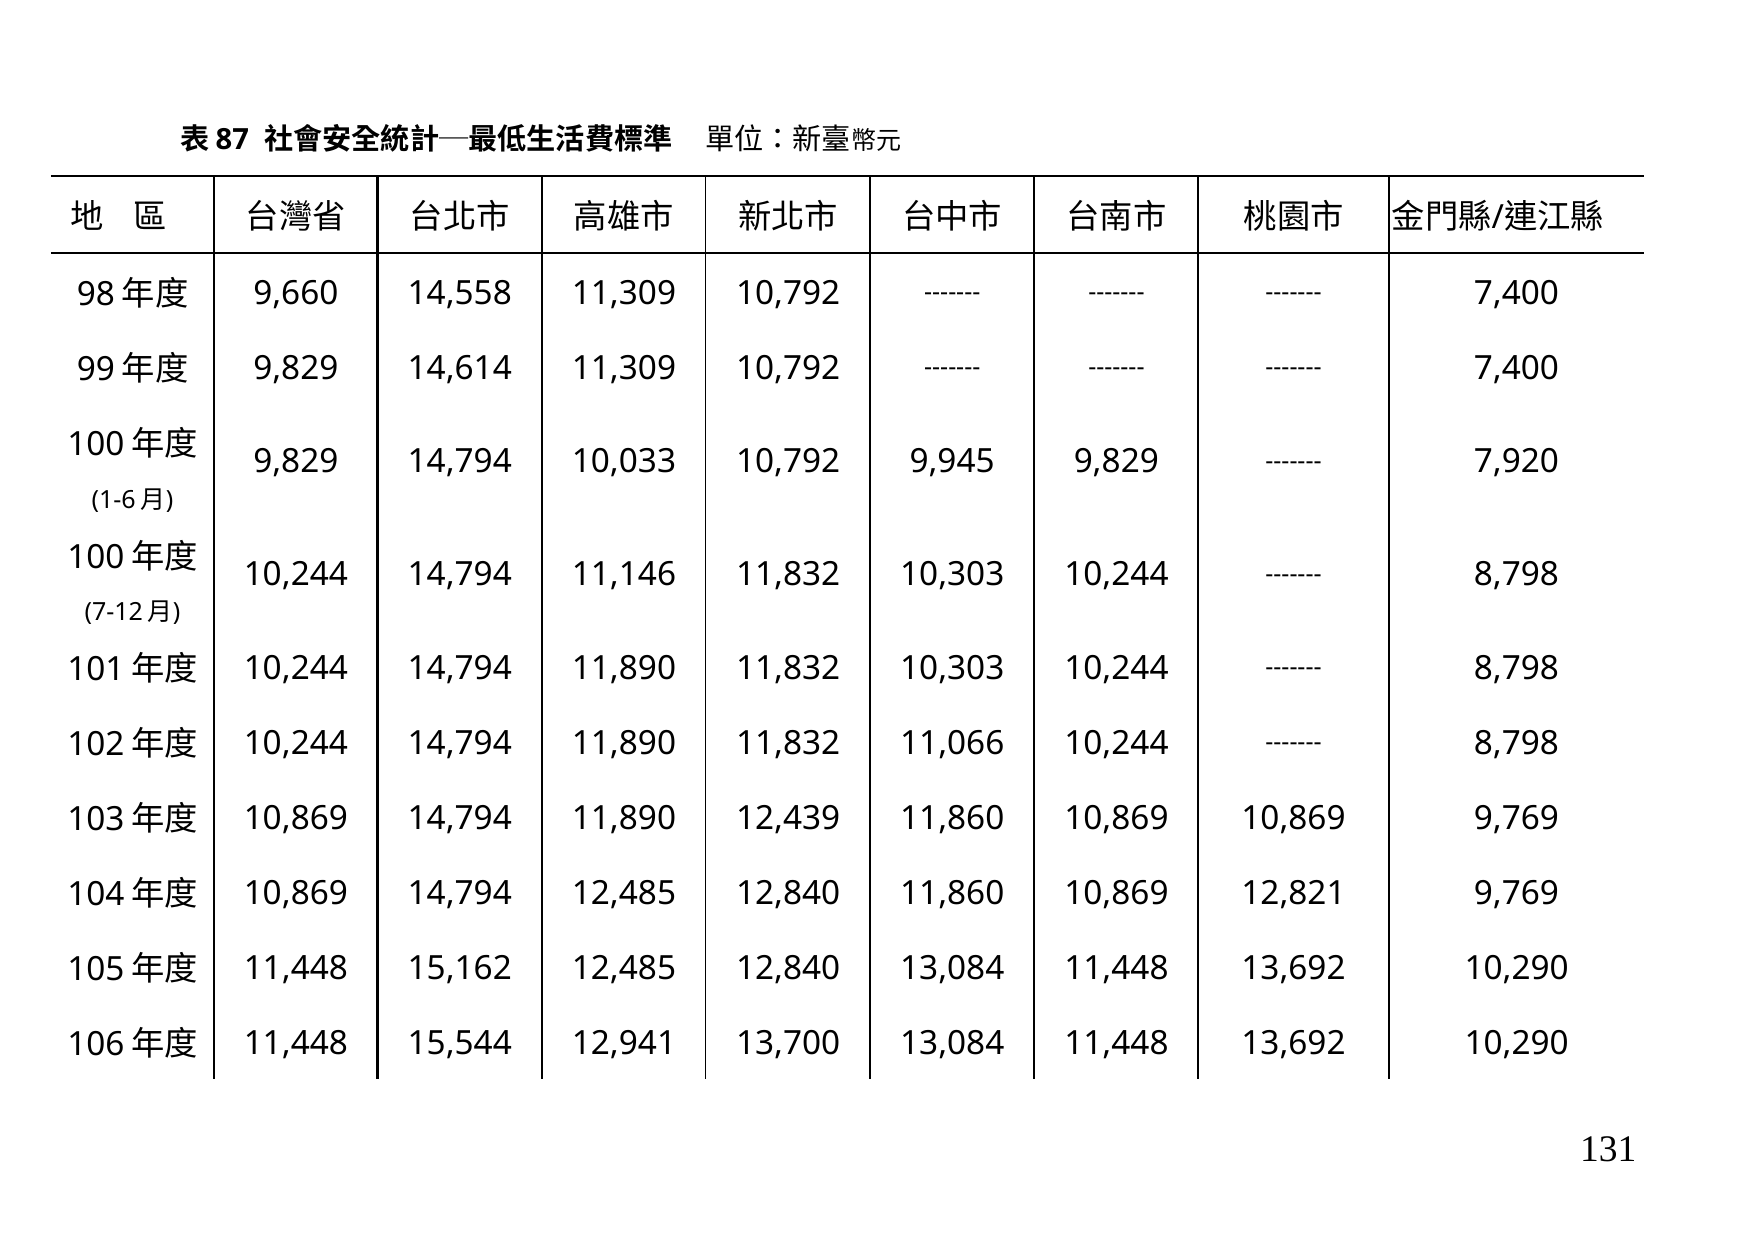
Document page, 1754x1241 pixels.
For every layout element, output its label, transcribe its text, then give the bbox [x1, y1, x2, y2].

table_cell 102年度 [51, 704, 213, 779]
table_cell 9,945 [871, 404, 1033, 516]
table_cell 12,941 [543, 1004, 705, 1079]
table_header 金門縣/連江縣 [1390, 177, 1644, 252]
table_cell 105年度 [51, 929, 213, 1004]
table_cell 13,692 [1199, 929, 1388, 1004]
table_cell 8,798 [1390, 516, 1644, 629]
table_cell 8,798 [1390, 629, 1644, 704]
table_cell 10,244 [1035, 516, 1197, 629]
table_cell 11,832 [706, 516, 869, 629]
table_cell 14,614 [379, 329, 541, 404]
table_cell 9,769 [1390, 779, 1644, 854]
table_cell 11,448 [1035, 1004, 1197, 1079]
table_cell 101年度 [51, 629, 213, 704]
table_cell 14,794 [379, 516, 541, 629]
table_cell 12,485 [543, 854, 705, 929]
table_header 高雄市 [543, 177, 705, 252]
table_cell 100年度 (7-12月) [51, 516, 213, 629]
table_cell 13,084 [871, 929, 1033, 1004]
table_cell 10,792 [706, 404, 869, 516]
table_cell 10,792 [706, 329, 869, 404]
table_cell 104年度 [51, 854, 213, 929]
table_cell ------- [1199, 704, 1388, 779]
table_cell ------- [871, 254, 1033, 329]
table_header 台北市 [379, 177, 541, 252]
table_cell 7,400 [1390, 329, 1644, 404]
table_cell 10,244 [1035, 704, 1197, 779]
table_cell 10,244 [1035, 629, 1197, 704]
table_header 地 區 [51, 177, 213, 252]
table_cell 7,920 [1390, 404, 1644, 516]
table_cell 11,146 [543, 516, 705, 629]
table_header 桃園市 [1199, 177, 1388, 252]
table_cell 10,244 [215, 516, 376, 629]
table_cell 9,829 [215, 404, 376, 516]
table_cell ------- [1035, 254, 1197, 329]
table_cell 14,794 [379, 854, 541, 929]
table_cell 103年度 [51, 779, 213, 854]
table_cell 11,448 [215, 929, 376, 1004]
table_cell 11,890 [543, 704, 705, 779]
table_cell 10,869 [215, 779, 376, 854]
table_cell 14,794 [379, 704, 541, 779]
table_cell 10,303 [871, 629, 1033, 704]
table_cell 10,290 [1390, 929, 1644, 1004]
table_cell 10,869 [1035, 854, 1197, 929]
table_cell 106年度 [51, 1004, 213, 1079]
table_cell 11,860 [871, 854, 1033, 929]
table_cell 12,821 [1199, 854, 1388, 929]
table_cell 11,309 [543, 254, 705, 329]
table_cell 12,840 [706, 854, 869, 929]
table_cell ------- [1199, 329, 1388, 404]
table_cell 8,798 [1390, 704, 1644, 779]
table_header 台中市 [871, 177, 1033, 252]
table_cell 9,829 [1035, 404, 1197, 516]
table_cell 13,084 [871, 1004, 1033, 1079]
table_cell 10,303 [871, 516, 1033, 629]
table_cell 11,832 [706, 704, 869, 779]
table_cell 98年度 [51, 254, 213, 329]
table_cell ------- [871, 329, 1033, 404]
table_cell 11,448 [215, 1004, 376, 1079]
table_cell 11,309 [543, 329, 705, 404]
table_cell 12,485 [543, 929, 705, 1004]
table_cell 10,033 [543, 404, 705, 516]
table_cell 9,769 [1390, 854, 1644, 929]
table_header 台南市 [1035, 177, 1197, 252]
table_cell ------- [1035, 329, 1197, 404]
table_cell 100年度 (1-6月) [51, 404, 213, 516]
table_cell 15,162 [379, 929, 541, 1004]
table_cell 10,869 [1199, 779, 1388, 854]
table_cell 14,794 [379, 404, 541, 516]
table_cell 10,244 [215, 704, 376, 779]
table_cell 11,832 [706, 629, 869, 704]
table_cell ------- [1199, 404, 1388, 516]
table_cell 14,794 [379, 629, 541, 704]
table_cell 10,290 [1390, 1004, 1644, 1079]
table_cell 12,840 [706, 929, 869, 1004]
table_cell 10,869 [215, 854, 376, 929]
table_cell 9,660 [215, 254, 376, 329]
table_header 台灣省 [215, 177, 376, 252]
table_cell 11,890 [543, 629, 705, 704]
table_cell 11,066 [871, 704, 1033, 779]
table_cell 11,448 [1035, 929, 1197, 1004]
table_cell 11,890 [543, 779, 705, 854]
table_cell 12,439 [706, 779, 869, 854]
table_cell ------- [1199, 254, 1388, 329]
table_cell 10,244 [215, 629, 376, 704]
table_cell 9,829 [215, 329, 376, 404]
table_cell 11,860 [871, 779, 1033, 854]
table_cell 15,544 [379, 1004, 541, 1079]
table_cell 14,794 [379, 779, 541, 854]
table_cell 14,558 [379, 254, 541, 329]
table_cell 10,869 [1035, 779, 1197, 854]
table_cell 7,400 [1390, 254, 1644, 329]
table_cell 10,792 [706, 254, 869, 329]
table_cell 99年度 [51, 329, 213, 404]
table_cell 13,700 [706, 1004, 869, 1079]
text 表87 社會安全統計─最低生活費標準 單位：新臺幣元 [59, 99, 1636, 174]
table_cell ------- [1199, 629, 1388, 704]
table_cell 13,692 [1199, 1004, 1388, 1079]
table_cell ------- [1199, 516, 1388, 629]
table_header 新北市 [706, 177, 869, 252]
